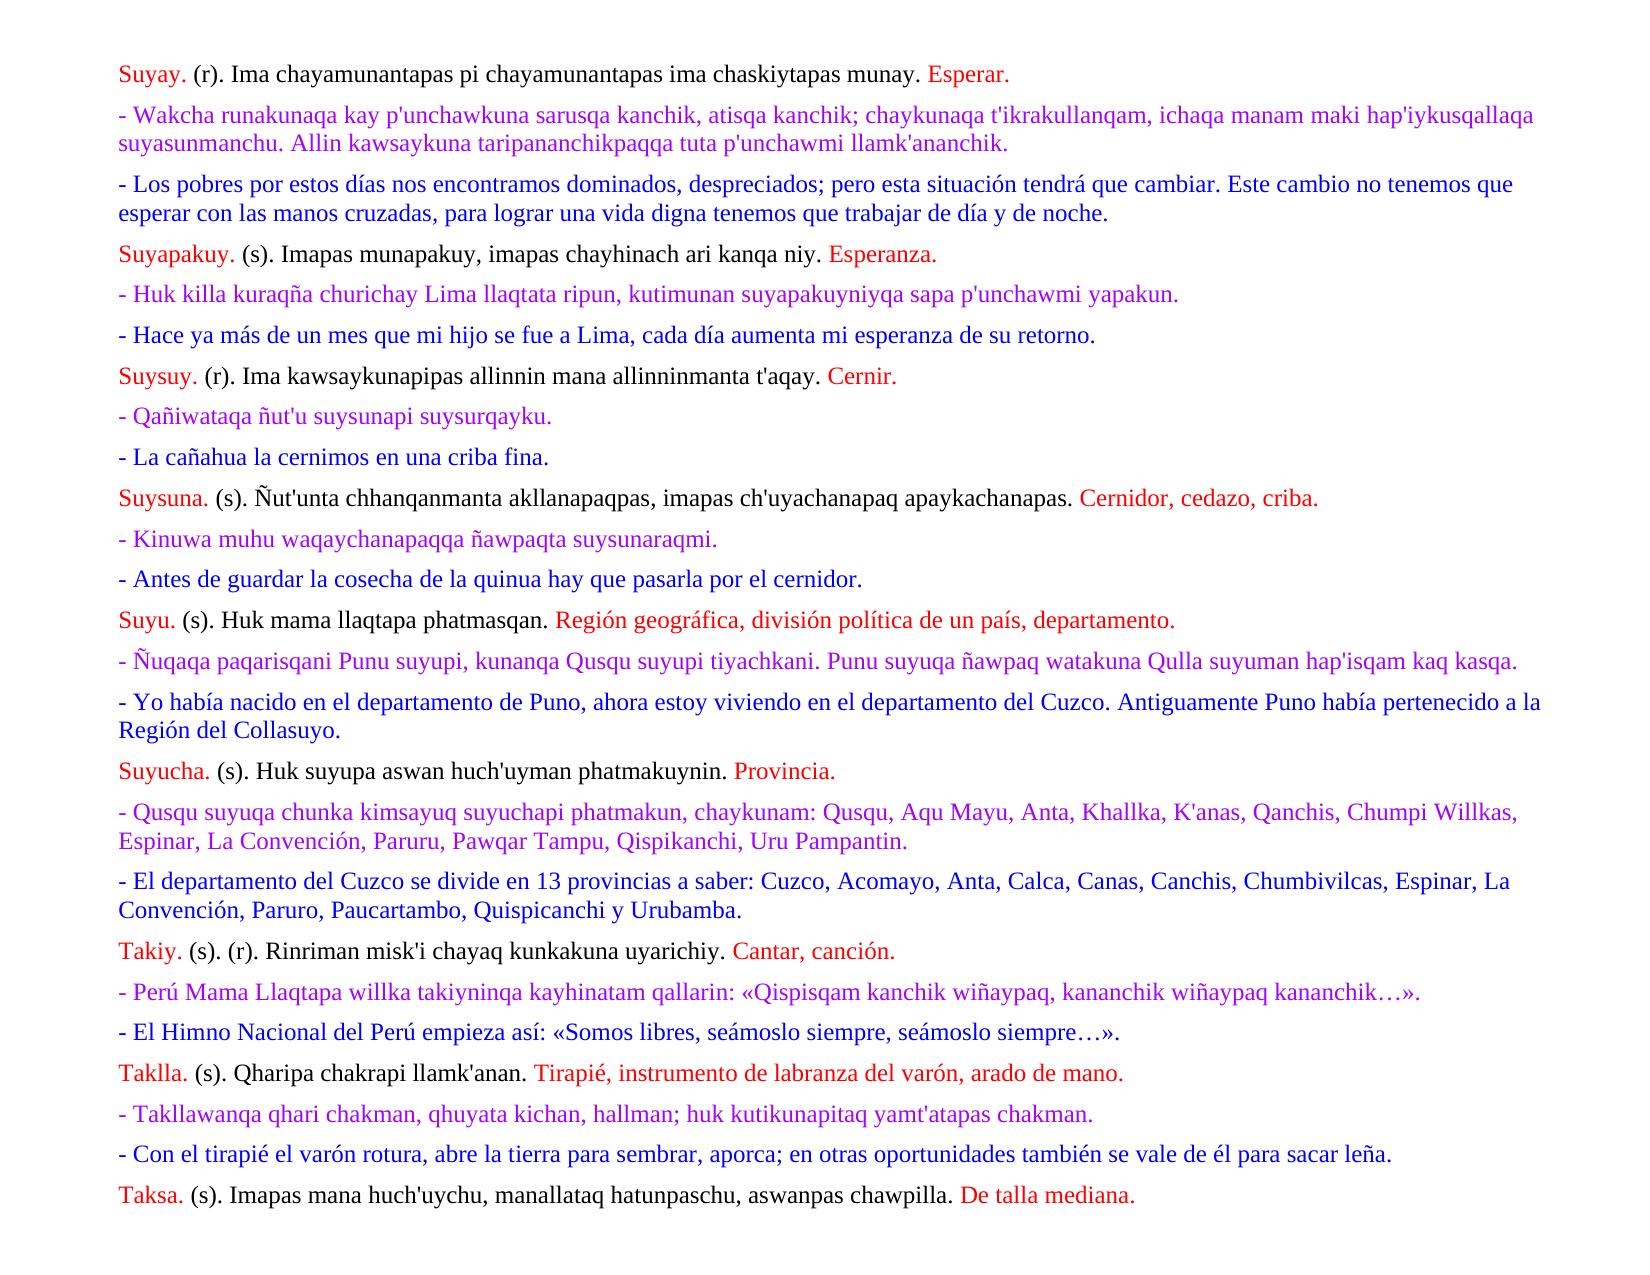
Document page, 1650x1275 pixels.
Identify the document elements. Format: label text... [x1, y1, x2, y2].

text - Los pobres por estos días nos encontramos dominados, despreciados; pero esta situación tendrá que cambiar. Este cambio no tenemos que esperar con las manos cruzadas, para lograr una vida digna tenemos que trabajar de día y de noche. [118, 169, 1591, 227]
text Taklla. (s). Qharipa chakrapi llamk'anan. Tirapié, instrumento de labranza del varón, arado de mano. [118, 1058, 1591, 1087]
text Suysuy. (r). Ima kawsaykunapipas allinnin mana allinninmanta t'aqay. Cernir. [118, 361, 1591, 390]
text Taksa. (s). Imapas mana huch'uychu, manallataq hatunpaschu, aswanpas chawpilla. De talla mediana. [118, 1180, 1591, 1209]
text Suyu. (s). Huk mama llaqtapa phatmasqan. Región geográfica, división política de un país, departamento. [118, 605, 1591, 634]
text Takiy. (s). (r). Rinriman misk'i chayaq kunkakuna uyarichiy. Cantar, canción. [118, 936, 1591, 965]
text Suysuna. (s). Ñut'unta chhanqanmanta akllanapaqpas, imapas ch'uyachanapaq apaykachanapas. Cernidor, cedazo, criba. [118, 483, 1591, 512]
text - Qañiwataqa ñut'u suysunapi suysurqayku. [118, 402, 1591, 430]
text - El Himno Nacional del Perú empieza así: «Somos libres, seámoslo siempre, seámoslo siempre…». [118, 1017, 1591, 1046]
text - Huk killa kuraqña churichay Lima llaqtata ripun, kutimunan suyapakuyniyqa sapa p'unchawmi yapakun. [118, 279, 1591, 308]
text - Ñuqaqa paqarisqani Punu suyupi, kunanqa Qusqu suyupi tiyachkani. Punu suyuqa ñawpaq watakuna Qulla suyuman hap'isqam kaq kasqa. [118, 646, 1591, 675]
text - Hace ya más de un mes que mi hijo se fue a Lima, cada día aumenta mi esperanza de su retorno. [118, 320, 1591, 349]
text Suyucha. (s). Huk suyupa aswan huch'uyman phatmakuynin. Provincia. [118, 756, 1591, 785]
text - Wakcha runakunaqa kay p'unchawkuna sarusqa kanchik, atisqa kanchik; chaykunaqa t'ikrakullanqam, ichaqa manam maki hap'iykusqallaqa suyasunmanchu. Allin kawsaykuna taripananchikpaqqa tuta p'unchawmi llamk'ananchik. [118, 100, 1591, 157]
text Suyapakuy. (s). Imapas munapakuy, imapas chayhinach ari kanqa niy. Esperanza. [118, 239, 1591, 267]
text - Qusqu suyuqa chunka kimsayuq suyuchapi phatmakun, chaykunam: Qusqu, Aqu Mayu, Anta, Khallka, K'anas, Qanchis, Chumpi Willkas, Espinar, La Convención, Paruru, Pawqar Tampu, Qispikanchi, Uru Pampantin. [118, 797, 1591, 854]
text Suyay. (r). Ima chayamunantapas pi chayamunantapas ima chaskiytapas munay. Esperar. [118, 59, 1591, 88]
text - Perú Mama Llaqtapa willka takiyninqa kayhinatam qallarin: «Qispisqam kanchik wiñaypaq, kananchik wiñaypaq kananchik…». [118, 977, 1591, 1005]
text - Yo había nacido en el departamento de Puno, ahora estoy viviendo en el departamento del Cuzco. Antiguamente Puno había pertenecido a la Región del Collasuyo. [118, 687, 1591, 744]
text - Kinuwa muhu waqaychanapaqqa ñawpaqta suysunaraqmi. [118, 524, 1591, 553]
text - Takllawanqa qhari chakman, qhuyata kichan, hallman; huk kutikunapitaq yamt'atapas chakman. [118, 1099, 1591, 1128]
text - Con el tirapié el varón rotura, abre la tierra para sembrar, aporca; en otras oportunidades también se vale de él para sacar leña. [118, 1139, 1591, 1168]
text - La cañahua la cernimos en una criba fina. [118, 442, 1591, 471]
text - Antes de guardar la cosecha de la quinua hay que pasarla por el cernidor. [118, 564, 1591, 593]
text - El departamento del Cuzco se divide en 13 provincias a saber: Cuzco, Acomayo, Anta, Calca, Canas, Canchis, Chumbivilcas, Espinar, La Convención, Paruro, Paucartambo, Quispicanchi y Urubamba. [118, 866, 1591, 924]
